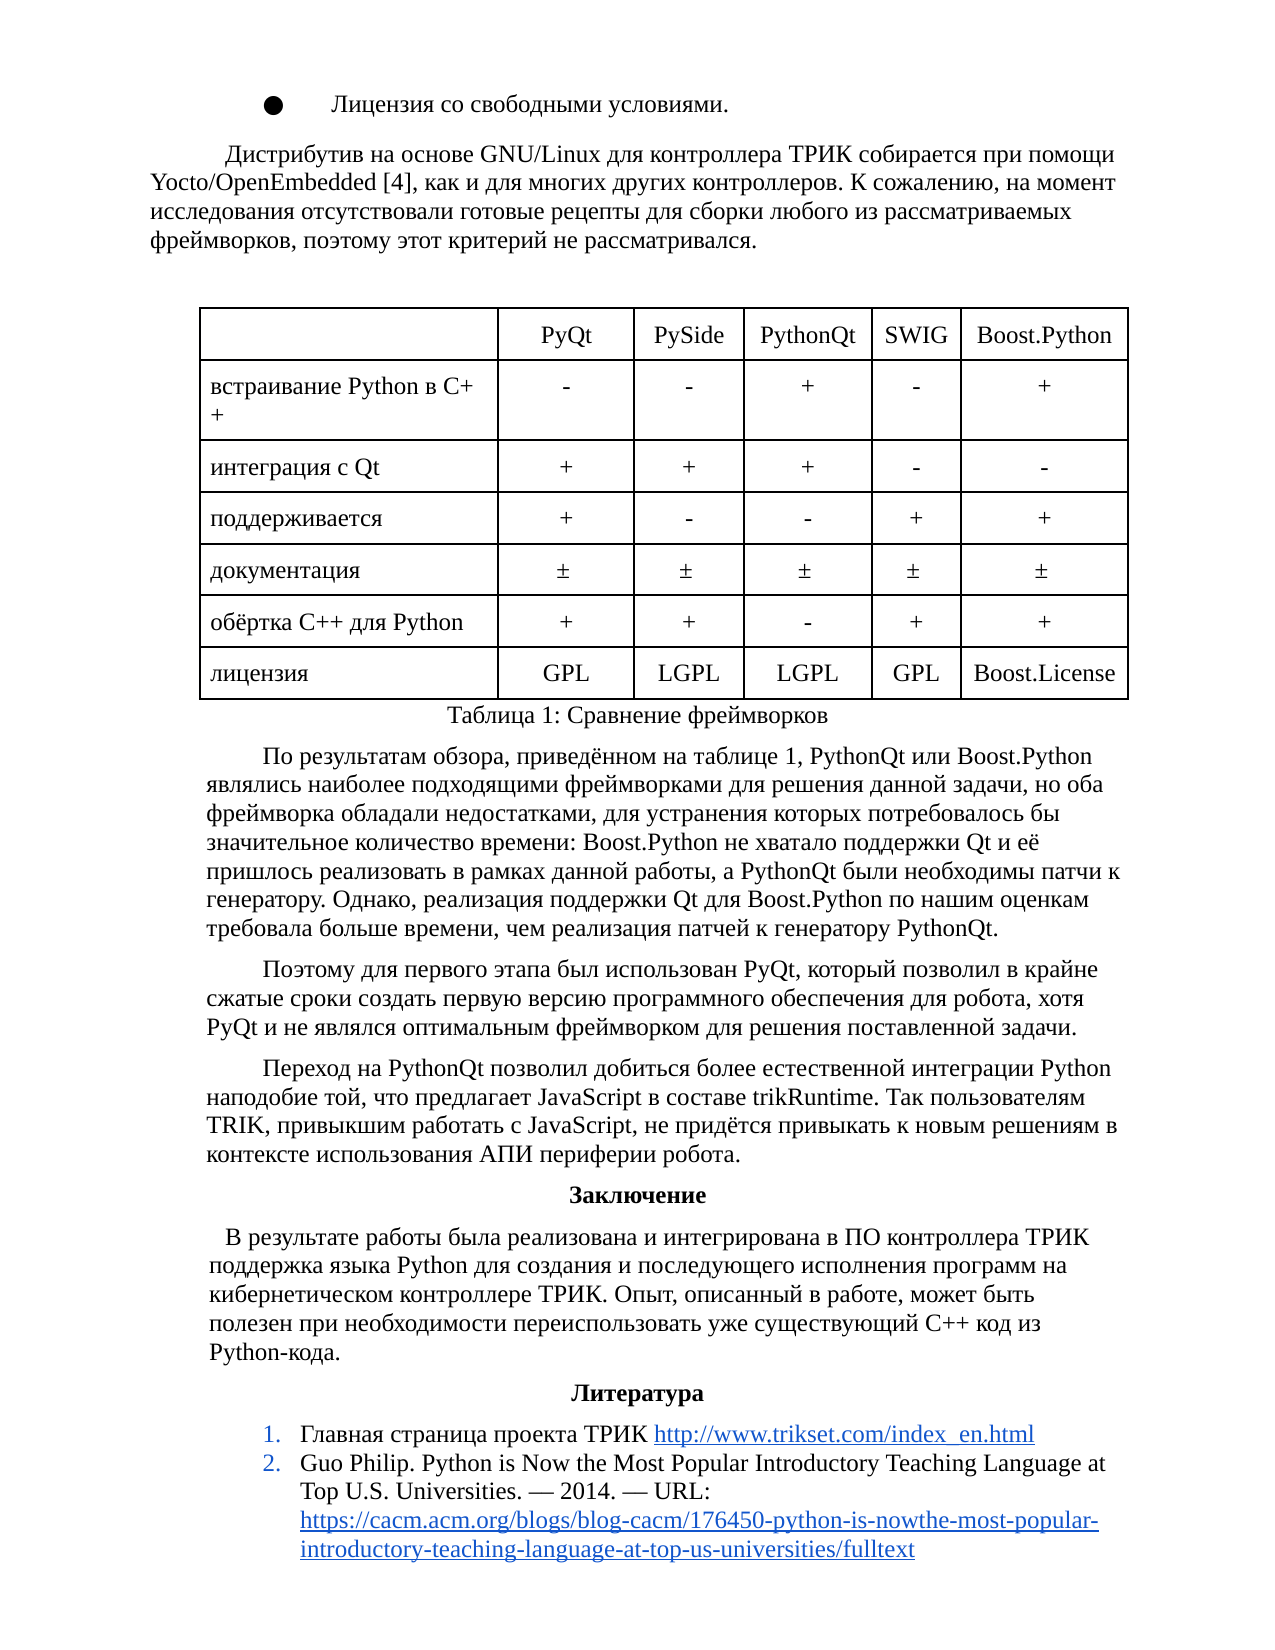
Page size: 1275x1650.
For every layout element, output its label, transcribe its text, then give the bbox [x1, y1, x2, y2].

table_header PythonQt [745, 309, 871, 359]
table_cell - [962, 441, 1127, 491]
text Таблица 1: Сравнение фреймворков [150, 700, 1125, 728]
text Переход на PythonQt позволил добиться более естественной интеграции Python наподобие той, что предлагает JavaScript в составе trikRuntime. Так пользователям TRIK, привыкшим работать с JavaScript, не придётся привыкать к новым решениям в контексте использования АПИ периферии робота. [206, 1053, 1125, 1168]
list Guo Philip. Python is Now the Most Popular Introductory Teaching Language at Top U.S. Universities. –– 2014. –– URL: https://cacm.acm.org/blogs/blog-cacm/176450-python-is-nowthe-most-popular-introductory-teaching-language-at-top-us-universities/fulltext [262, 1448, 1125, 1563]
table_cell + [962, 493, 1127, 543]
table_cell Boost.License [962, 648, 1127, 698]
table_cell + [745, 361, 871, 439]
table_cell - [745, 493, 871, 543]
table_cell поддерживается [201, 493, 497, 543]
text Литература [150, 1378, 1125, 1407]
table_cell лицензия [201, 648, 497, 698]
table_cell - [499, 361, 633, 439]
table_cell + [499, 596, 633, 646]
table_cell интеграция с Qt [201, 441, 497, 491]
table_cell + [745, 441, 871, 491]
table_header [201, 309, 497, 359]
table_cell + [962, 596, 1127, 646]
text Дистрибутив на основе GNU/Linux для контроллера ТРИК собирается при помощи Yocto/OpenEmbedded [4], как и для многих других контроллеров. К сожалению, на момент исследования отсутствовали готовые рецепты для сборки любого из рассматриваемых фреймворков, поэтому этот критерий не рассматривался. [150, 139, 1125, 254]
list Лицензия со свободными условиями. [262, 75, 1125, 126]
table_cell ± [745, 545, 871, 594]
table_cell LGPL [745, 648, 871, 698]
table_cell - [873, 441, 960, 491]
text Заключение [150, 1181, 1125, 1209]
table_cell ± [873, 545, 960, 594]
table_cell + [962, 361, 1127, 439]
table_cell обёртка C++ для Python [201, 596, 497, 646]
table_cell + [499, 441, 633, 491]
table_header PySide [635, 309, 743, 359]
table_cell + [635, 441, 743, 491]
table_cell + [873, 596, 960, 646]
table_cell ± [499, 545, 633, 594]
table_cell GPL [873, 648, 960, 698]
table_cell + [873, 493, 960, 543]
table_header SWIG [873, 309, 960, 359]
table_cell + [635, 596, 743, 646]
table_cell ± [635, 545, 743, 594]
table_header PyQt [499, 309, 633, 359]
table_cell + [499, 493, 633, 543]
text Поэтому для первого этапа был использован PyQt, который позволил в крайне сжатые сроки создать первую версию программного обеспечения для робота, хотя PyQt и не являлся оптимальным фреймворком для решения поставленной задачи. [206, 954, 1125, 1041]
table_cell документация [201, 545, 497, 594]
text В результате работы была реализована и интегрирована в ПО контроллера ТРИК поддержка языка Python для создания и последующего исполнения программ на кибернетическом контроллере ТРИК. Опыт, описанный в работе, может быть полезен при необходимости переиспользовать уже существующий C++ код из Python-кода. [209, 1222, 1125, 1365]
table_cell - [635, 493, 743, 543]
table_cell - [745, 596, 871, 646]
text По результатам обзора, приведённом на таблице 1, PythonQt или Boost.Python являлись наиболее подходящими фреймворками для решения данной задачи, но оба фреймворка обладали недостатками, для устранения которых потребовалось бы значительное количество времени: Boost.Python не хватало поддержки Qt и её пришлось реализовать в рамках данной работы, а PythonQt были необходимы патчи к генератору. Однако, реализация поддержки Qt для Boost.Python по нашим оценкам требовала больше времени, чем реализация патчей к генератору PythonQt. [206, 741, 1125, 942]
table_cell - [635, 361, 743, 439]
table_cell GPL [499, 648, 633, 698]
table_cell LGPL [635, 648, 743, 698]
table_cell встраивание Python в C++ [201, 361, 497, 439]
table_cell - [873, 361, 960, 439]
table_header Boost.Python [962, 309, 1127, 359]
list Главная страница проекта ТРИК http://www.trikset.com/index_en.html [262, 1419, 1125, 1448]
table_cell ± [962, 545, 1127, 594]
